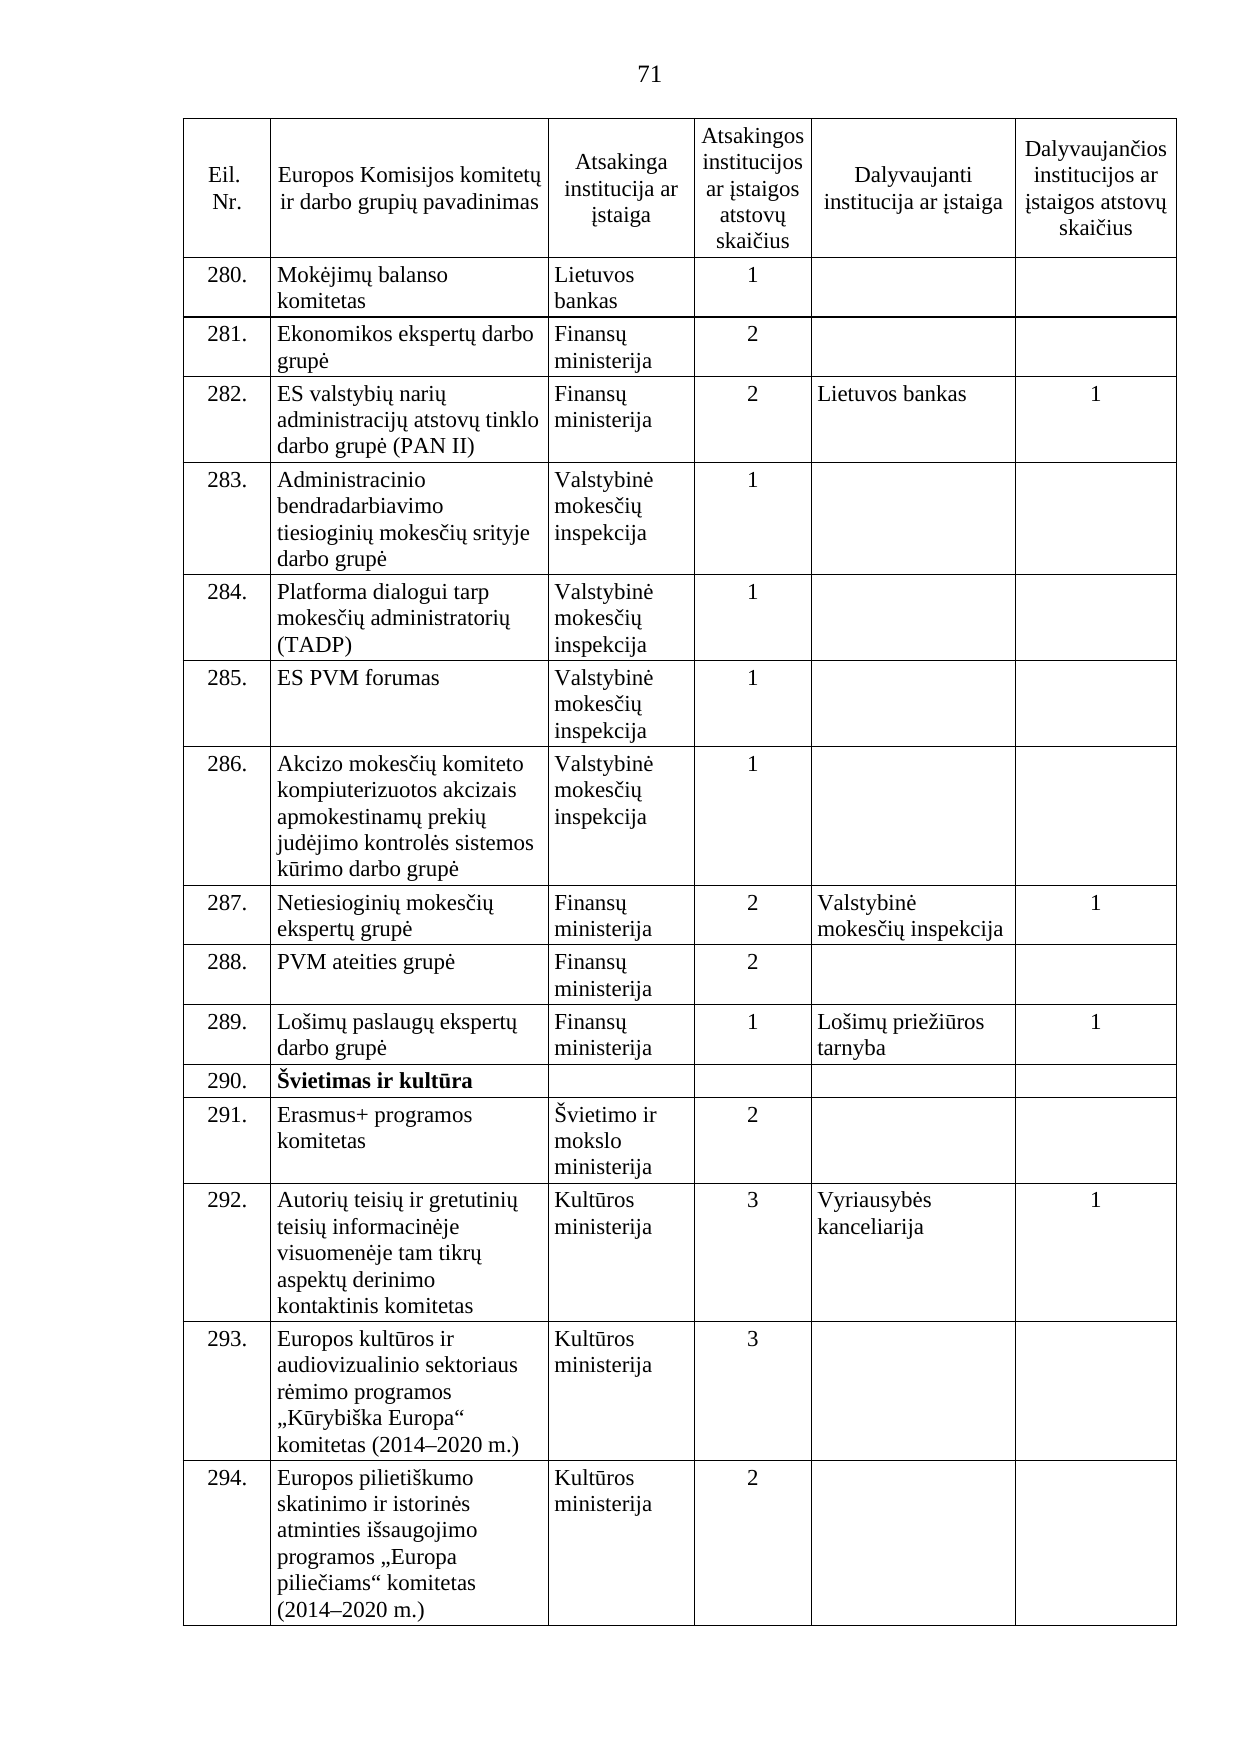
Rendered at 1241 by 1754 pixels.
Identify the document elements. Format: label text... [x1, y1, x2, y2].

table_cell [695, 1065, 811, 1097]
table_cell [812, 1098, 1015, 1183]
table_cell [1177, 1004, 1187, 1063]
table_cell [1016, 747, 1176, 885]
table_cell 290. [184, 1065, 270, 1097]
table_cell [1016, 1065, 1176, 1097]
table_cell [812, 318, 1015, 376]
table_cell [1016, 1098, 1176, 1183]
table_cell 283. [184, 463, 270, 574]
table_cell PVM ateities grupė [271, 945, 548, 1004]
table_cell Švietimas ir kultūra [271, 1065, 548, 1097]
table_cell 2 [695, 377, 811, 462]
table_cell Lietuvos bankas [549, 258, 694, 316]
table_cell 292. [184, 1184, 270, 1321]
table_cell Akcizo mokesčių komiteto kompiuterizuotos akcizais apmokestinamų prekių judėjimo kontrolės sistemos kūrimo darbo grupė [271, 747, 548, 885]
table_cell [1177, 316, 1187, 376]
table_cell 3 [695, 1322, 811, 1460]
table_cell [1177, 1460, 1187, 1625]
table_cell [1016, 258, 1176, 316]
table_cell 1 [695, 661, 811, 746]
table_cell [1177, 944, 1187, 1004]
table_cell Finansų ministerija [549, 886, 694, 944]
table_cell Autorių teisių ir gretutinių teisių informacinėje visuomenėje tam tikrų aspektų derinimo kontaktinis komitetas [271, 1184, 548, 1321]
table_cell 281. [184, 318, 270, 376]
table_cell 1 [1016, 377, 1176, 462]
table_cell [812, 463, 1015, 574]
table_cell [549, 1065, 694, 1097]
table_cell [1177, 376, 1187, 462]
table_cell [1016, 463, 1176, 574]
table_cell Vyriausybės kanceliarija [812, 1184, 1015, 1321]
table_cell 2 [695, 1461, 811, 1625]
table_cell 1 [695, 463, 811, 574]
table_cell [1177, 462, 1187, 574]
table_cell ES PVM forumas [271, 661, 548, 746]
table_cell 293. [184, 1322, 270, 1460]
table_header Atsakingos institucijos ar įstaigos atstovų skaičius [695, 119, 811, 257]
table_cell [812, 575, 1015, 660]
table_cell [1177, 1321, 1187, 1460]
table_cell Valstybinė mokesčių inspekcija [549, 747, 694, 885]
table_cell 2 [695, 945, 811, 1004]
table_cell [1177, 660, 1187, 746]
table_cell Kultūros ministerija [549, 1322, 694, 1460]
table_cell 285. [184, 661, 270, 746]
table_cell 294. [184, 1461, 270, 1625]
table_cell [812, 1322, 1015, 1460]
table_cell [1016, 661, 1176, 746]
table_header Dalyvaujanti institucija ar įstaiga [812, 119, 1015, 257]
table_cell Mokėjimų balanso komitetas [271, 258, 548, 316]
table_cell Europos pilietiškumo skatinimo ir istorinės atminties išsaugojimo programos „Europa piliečiams“ komitetas (2014–2020 m.) [271, 1461, 548, 1625]
table_cell [1177, 1064, 1187, 1097]
table_cell [1177, 746, 1187, 885]
table_cell Netiesioginių mokesčių ekspertų grupė [271, 886, 548, 944]
table_cell [812, 1461, 1015, 1625]
table_header Atsakinga institucija ar įstaiga [549, 119, 694, 257]
table_header [1177, 118, 1187, 257]
table_cell 284. [184, 575, 270, 660]
table_cell Lošimų priežiūros tarnyba [812, 1005, 1015, 1063]
table_cell Finansų ministerija [549, 945, 694, 1004]
table_cell Lošimų paslaugų ekspertų darbo grupė [271, 1005, 548, 1063]
table_cell [1016, 945, 1176, 1004]
table_cell [1177, 885, 1187, 944]
table_cell [1177, 574, 1187, 660]
table_cell 1 [695, 1005, 811, 1063]
table_cell 2 [695, 318, 811, 376]
table_cell 3 [695, 1184, 811, 1321]
table_cell [1016, 1322, 1176, 1460]
table_cell Ekonomikos ekspertų darbo grupė [271, 318, 548, 376]
table_cell Administracinio bendradarbiavimo tiesioginių mokesčių srityje darbo grupė [271, 463, 548, 574]
table_cell [812, 258, 1015, 316]
table_cell 1 [695, 258, 811, 316]
table_cell [1177, 1097, 1187, 1183]
table_cell Kultūros ministerija [549, 1184, 694, 1321]
table_cell Valstybinė mokesčių inspekcija [812, 886, 1015, 944]
table_cell [812, 945, 1015, 1004]
table_cell Finansų ministerija [549, 318, 694, 376]
table_cell Švietimo ir mokslo ministerija [549, 1098, 694, 1183]
table_cell Europos kultūros ir audiovizualinio sektoriaus rėmimo programos „Kūrybiška Europa“ komitetas (2014–2020 m.) [271, 1322, 548, 1460]
table_cell [1016, 575, 1176, 660]
table_cell [1016, 318, 1176, 376]
table_cell 1 [695, 747, 811, 885]
table_cell 2 [695, 886, 811, 944]
table_cell 289. [184, 1005, 270, 1063]
table_cell Platforma dialogui tarp mokesčių administratorių (TADP) [271, 575, 548, 660]
table_cell 1 [695, 575, 811, 660]
table_cell [812, 1065, 1015, 1097]
table_cell [1016, 1461, 1176, 1625]
table_cell [812, 747, 1015, 885]
table_cell 1 [1016, 886, 1176, 944]
table_cell 291. [184, 1098, 270, 1183]
table_cell Finansų ministerija [549, 1005, 694, 1063]
table_cell 288. [184, 945, 270, 1004]
table_cell Valstybinė mokesčių inspekcija [549, 463, 694, 574]
table_cell ES valstybių narių administracijų atstovų tinklo darbo grupė (PAN II) [271, 377, 548, 462]
table_cell 1 [1016, 1184, 1176, 1321]
table_cell [1177, 1183, 1187, 1321]
table_header Europos Komisijos komitetų ir darbo grupių pavadinimas [271, 119, 548, 257]
table_cell [1177, 257, 1187, 316]
table_cell Valstybinė mokesčių inspekcija [549, 661, 694, 746]
table_header Dalyvaujančios institucijos ar įstaigos atstovų skaičius [1016, 119, 1176, 257]
table_cell 287. [184, 886, 270, 944]
table_cell Erasmus+ programos komitetas [271, 1098, 548, 1183]
table_cell 280. [184, 258, 270, 316]
table_cell Lietuvos bankas [812, 377, 1015, 462]
table_cell Kultūros ministerija [549, 1461, 694, 1625]
table_cell 282. [184, 377, 270, 462]
table_cell Finansų ministerija [549, 377, 694, 462]
table_cell Valstybinė mokesčių inspekcija [549, 575, 694, 660]
table_header Eil. Nr. [184, 119, 270, 257]
table_cell [812, 661, 1015, 746]
table_cell 2 [695, 1098, 811, 1183]
table_cell 286. [184, 747, 270, 885]
table_cell 1 [1016, 1005, 1176, 1063]
